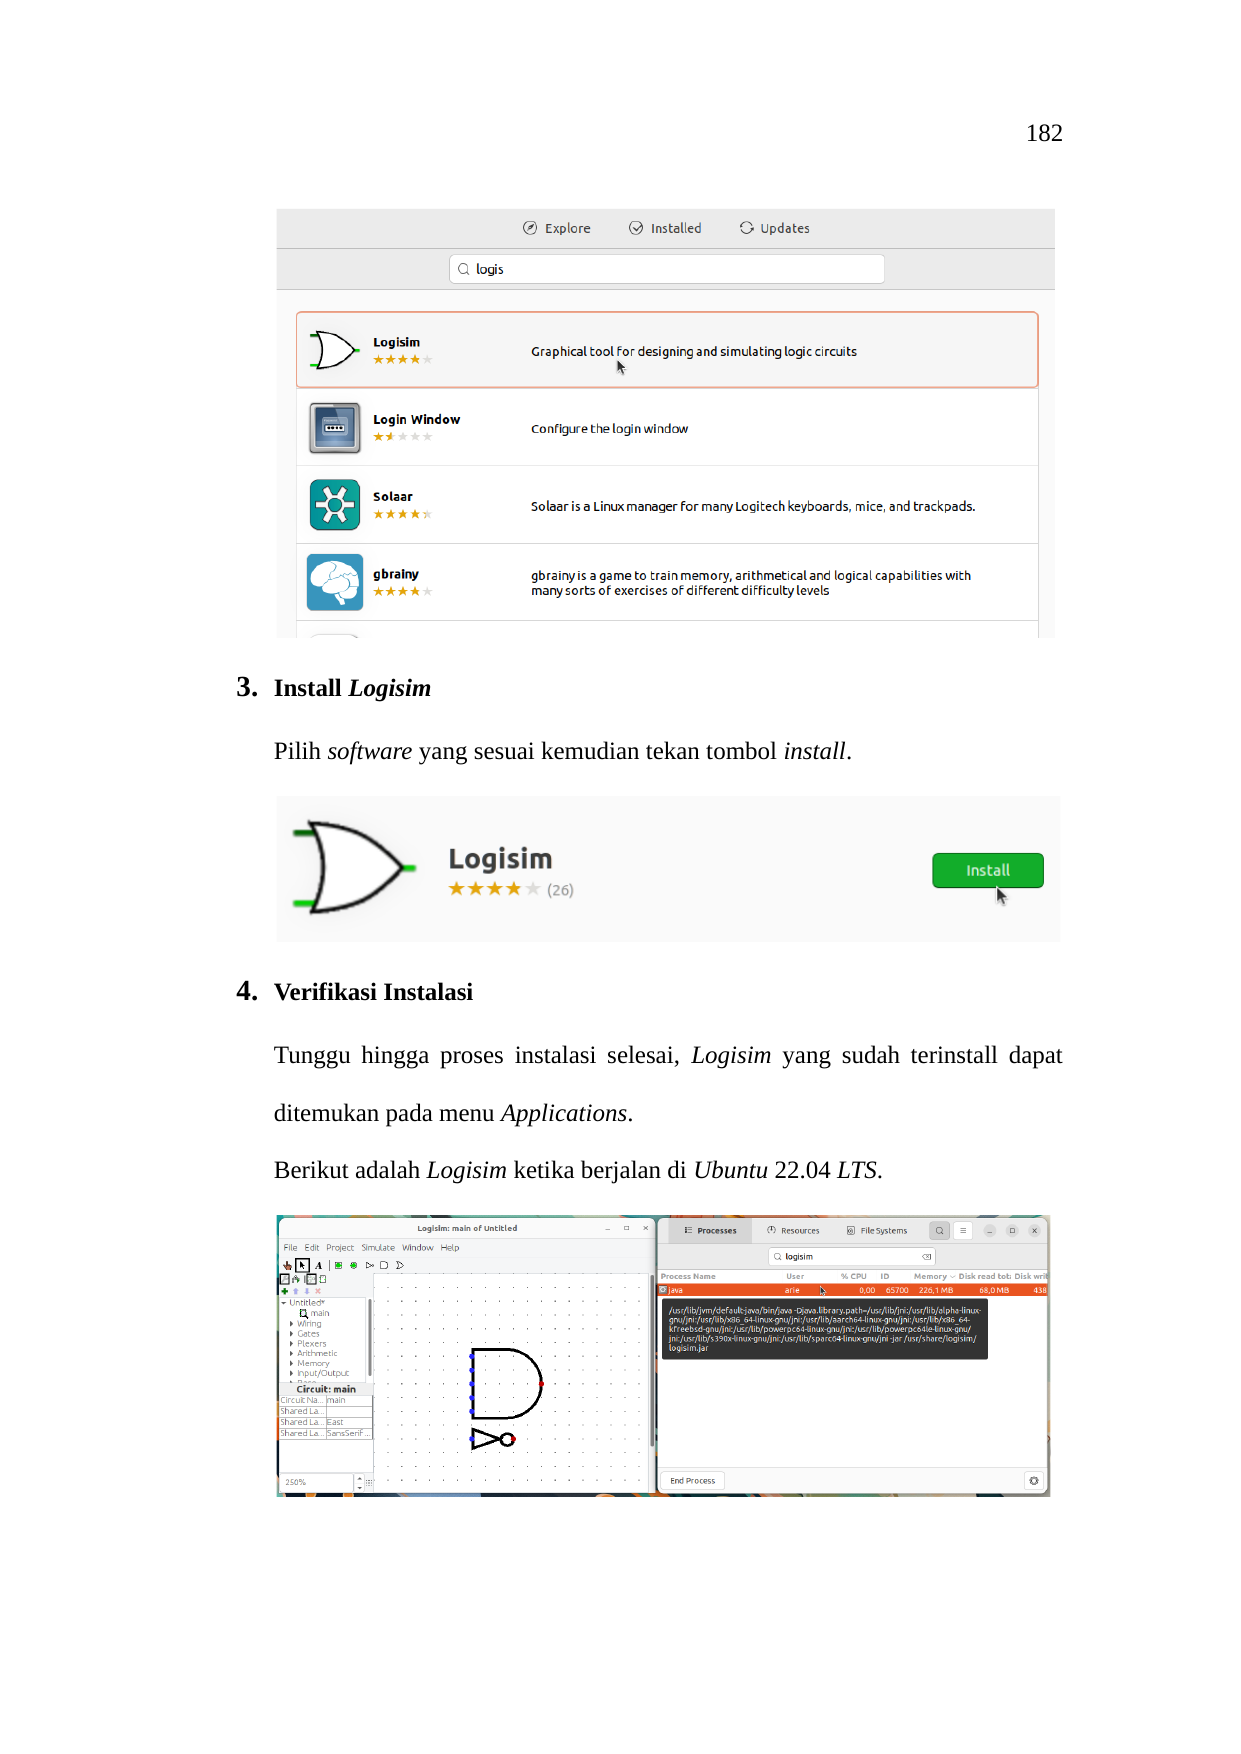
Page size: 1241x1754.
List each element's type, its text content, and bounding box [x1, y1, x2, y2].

list Berikut adalah Logisim ketika berjalan di Ubuntu 22.04 LTS. [236, 1155, 1063, 1184]
list Tunggu hingga proses instalasi selesai, Logisim yang sudah terinstall dapat ditemukan pada menu Applications. [236, 1040, 1063, 1126]
picture [276, 1215, 1051, 1497]
list Install Logisim [236, 669, 1063, 703]
picture [276, 796, 1061, 942]
picture [276, 208, 1055, 638]
list Pilih software yang sesuai kemudian tekan tombol install. [236, 736, 1063, 765]
list Verifikasi Instalasi [236, 973, 1063, 1007]
